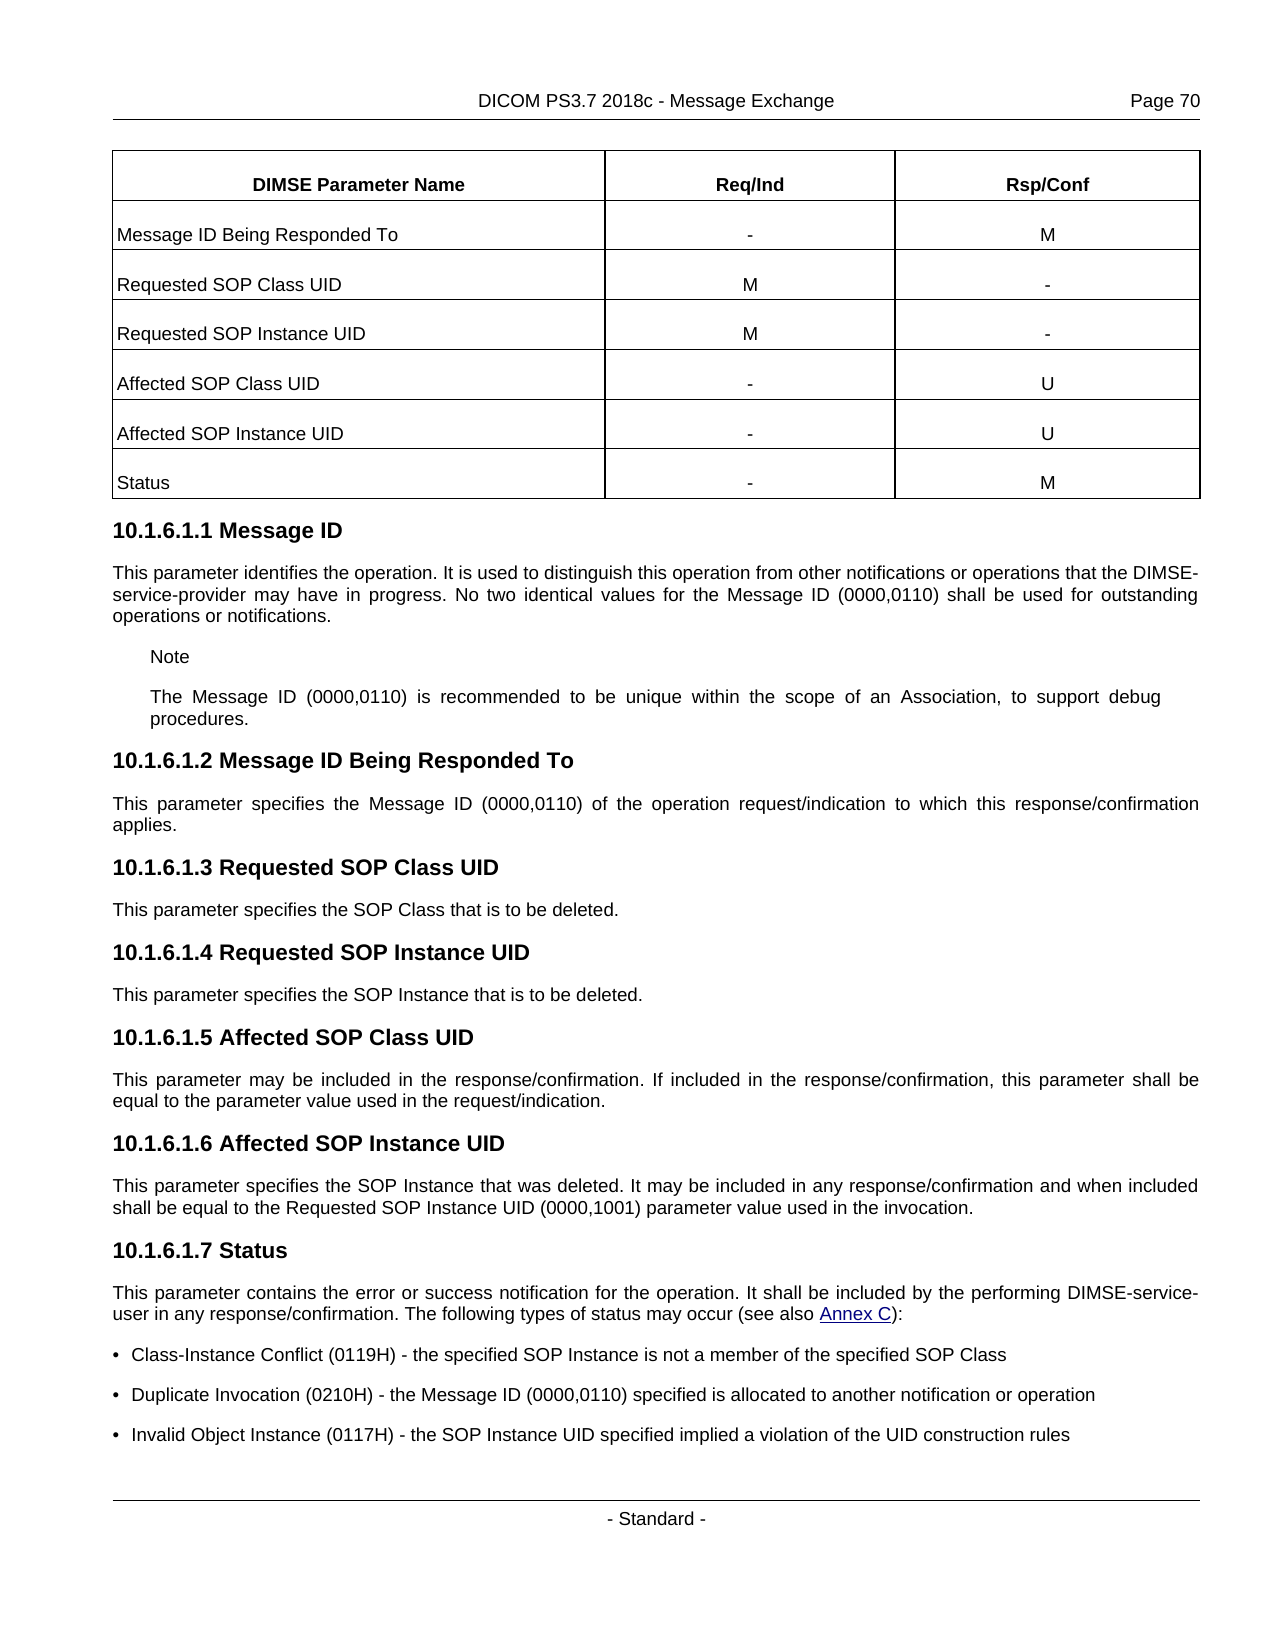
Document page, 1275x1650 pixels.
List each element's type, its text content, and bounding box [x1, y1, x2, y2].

table_cell M [606, 250, 894, 299]
table_cell M [896, 201, 1199, 249]
text This parameter specifies the SOP Class that is to be deleted. [112, 899, 1200, 920]
table_cell - [606, 350, 894, 398]
text 10.1.6.1.4 Requested SOP Instance UID [112, 939, 1200, 965]
text 10.1.6.1.7 Status [112, 1237, 1200, 1263]
table_cell - [606, 201, 894, 249]
table_cell M [896, 449, 1199, 498]
text This parameter specifies the SOP Instance that was deleted. It may be included in any response/confirmation and when included shall be equal to the Requested SOP Instance UID (0000,1001) parameter value used in the invocation. [112, 1175, 1200, 1218]
table_cell - [606, 400, 894, 448]
text 10.1.6.1.1 Message ID [112, 518, 1200, 543]
table_cell - [896, 250, 1199, 299]
text Note [150, 646, 1162, 667]
table_cell U [896, 400, 1199, 448]
text 10.1.6.1.5 Affected SOP Class UID [112, 1024, 1200, 1050]
table_cell - [606, 449, 894, 498]
table_header Rsp/Conf [896, 151, 1199, 200]
table_cell - [896, 300, 1199, 349]
table_header Req/Ind [606, 151, 894, 200]
text 10.1.6.1.6 Affected SOP Instance UID [112, 1131, 1200, 1156]
table_cell Message ID Being Responded To [113, 201, 604, 249]
table_header DIMSE Parameter Name [113, 151, 604, 200]
list Duplicate Invocation (0210H) - the Message ID (0000,0110) specified is allocated to another notification or operation [112, 1384, 1200, 1405]
table_cell Affected SOP Instance UID [113, 400, 604, 448]
table_cell Requested SOP Instance UID [113, 300, 604, 349]
list Class-Instance Conflict (0119H) - the specified SOP Instance is not a member of the specified SOP Class [112, 1343, 1200, 1365]
table_cell Status [113, 449, 604, 498]
text 10.1.6.1.3 Requested SOP Class UID [112, 854, 1200, 880]
table_cell U [896, 350, 1199, 398]
text This parameter specifies the Message ID (0000,0110) of the operation request/indication to which this response/confirmation applies. [112, 792, 1200, 836]
text 10.1.6.1.2 Message ID Being Responded To [112, 748, 1200, 774]
text The Message ID (0000,0110) is recommended to be unique within the scope of an Association, to support debug procedures. [150, 686, 1162, 729]
text This parameter contains the error or success notification for the operation. It shall be included by the performing DIMSE-service-user in any response/confirmation. The following types of status may occur (see also Annex C): [112, 1282, 1200, 1325]
table_cell Affected SOP Class UID [113, 350, 604, 398]
list Invalid Object Instance (0117H) - the SOP Instance UID specified implied a violation of the UID construction rules [112, 1424, 1200, 1446]
text This parameter identifies the operation. It is used to distinguish this operation from other notifications or operations that the DIMSE-service-provider may have in progress. No two identical values for the Message ID (0000,0110) shall be used for outstanding operations or notifications. [112, 562, 1200, 627]
table_cell M [606, 300, 894, 349]
text This parameter may be included in the response/confirmation. If included in the response/confirmation, this parameter shall be equal to the parameter value used in the request/indication. [112, 1069, 1200, 1112]
text This parameter specifies the SOP Instance that is to be deleted. [112, 984, 1200, 1005]
table_cell Requested SOP Class UID [113, 250, 604, 299]
